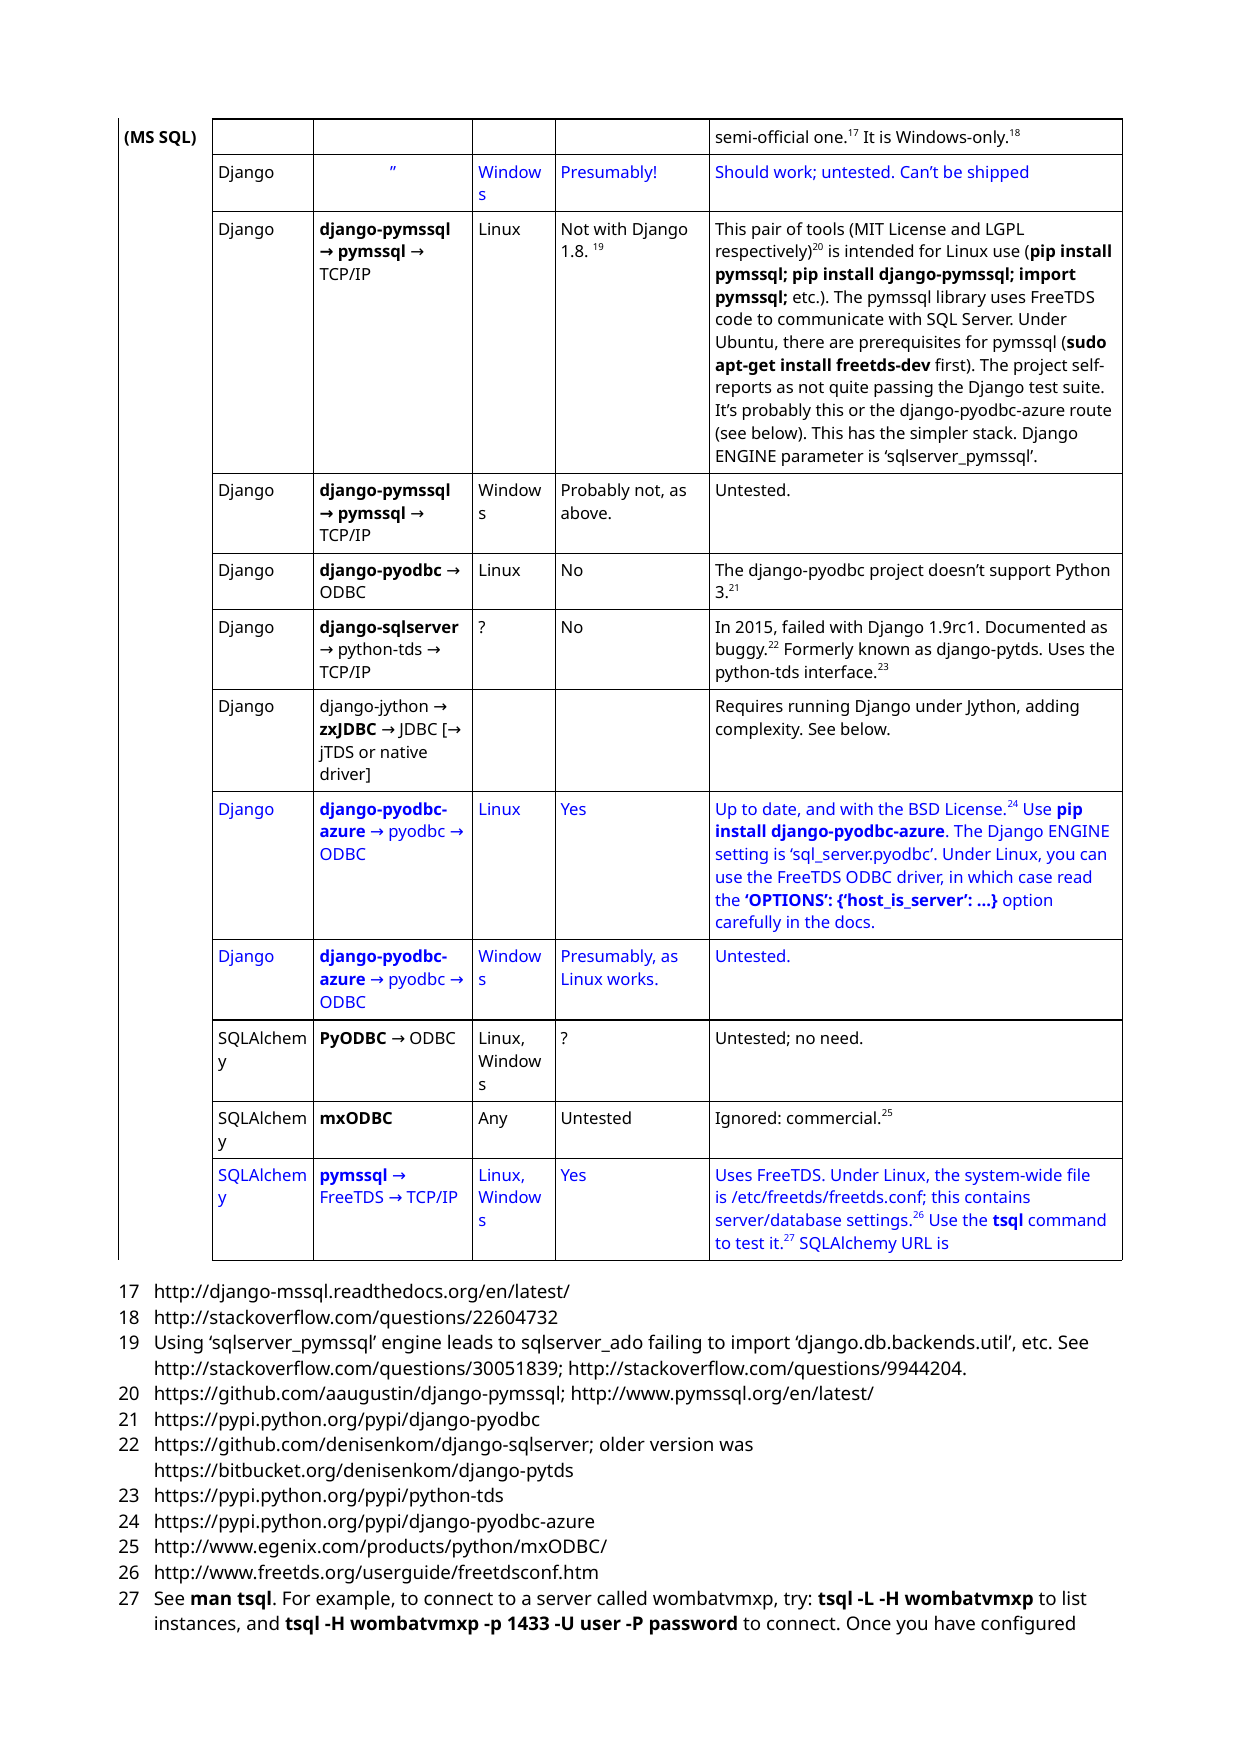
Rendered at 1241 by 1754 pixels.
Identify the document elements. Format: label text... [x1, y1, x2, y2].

table_cell [473, 120, 555, 154]
table_cell Linux [473, 554, 555, 609]
table_cell Linux, Windows [473, 1159, 555, 1260]
table_cell django-pyodbc → ODBC [314, 554, 472, 609]
table_cell (MS SQL) [119, 118, 212, 154]
table_cell [119, 154, 212, 211]
table_cell Should work; untested. Can’t be shipped [710, 155, 1122, 211]
table_cell Uses FreeTDS. Under Linux, the system-wide file is /etc/freetds/freetds.conf; this contains server/database settings. Use the tsql command to test it. SQLAlchemy URL is [710, 1159, 1122, 1260]
table_cell In 2015, failed with Django 1.9rc1. Documented as buggy. Formerly known as django-pytds. Uses the python-tds interface. [710, 610, 1122, 689]
table_cell Django [213, 212, 313, 473]
table_cell pymssql → FreeTDS → TCP/IP [314, 1159, 472, 1260]
table_cell Presumably, as Linux works. [556, 940, 709, 1019]
table_cell django-sqlserver → python-tds → TCP/IP [314, 610, 472, 689]
table_cell [119, 211, 212, 473]
table_cell ? [556, 1021, 709, 1101]
table_cell Django [213, 474, 313, 552]
table_cell SQLAlchemy [213, 1021, 313, 1101]
table_cell [119, 473, 212, 552]
table_cell Untested. [710, 474, 1122, 552]
table_cell Django [213, 554, 313, 609]
table_cell Linux [473, 212, 555, 473]
table_cell [473, 690, 555, 791]
table_cell SQLAlchemy [213, 1102, 313, 1158]
table_cell [119, 1158, 212, 1260]
table_cell [119, 553, 212, 609]
table_cell The django-pyodbc project doesn’t support Python 3. [710, 554, 1122, 609]
table_cell Requires running Django under Jython, adding complexity. See below. [710, 690, 1122, 791]
table_cell Linux [473, 792, 555, 939]
table_cell Windows [473, 155, 555, 211]
table_cell Probably not, as above. [556, 474, 709, 552]
table_cell Django [213, 155, 313, 211]
table_cell Windows [473, 940, 555, 1019]
table_cell Django [213, 690, 313, 791]
table_cell [556, 120, 709, 154]
table_cell Presumably! [556, 155, 709, 211]
table_cell Untested; no need. [710, 1021, 1122, 1101]
table_cell ” [314, 155, 472, 211]
table_cell Not with Django 1.8. [556, 212, 709, 473]
table_cell [119, 791, 212, 939]
table_cell [119, 609, 212, 689]
table_cell [119, 689, 212, 791]
table_cell Ignored: commercial. [710, 1102, 1122, 1158]
table_cell Django [213, 940, 313, 1019]
table_cell semi-official one. It is Windows-only. [710, 120, 1122, 154]
table_cell [556, 690, 709, 791]
table_cell No [556, 554, 709, 609]
table_cell django-jython → zxJDBC → JDBC [→ jTDS or native driver] [314, 690, 472, 791]
table_cell Linux, Windows [473, 1021, 555, 1101]
table_cell [119, 1019, 212, 1101]
table_cell Yes [556, 792, 709, 939]
table_cell PyODBC → ODBC [314, 1021, 472, 1101]
table_cell django-pymssql → pymssql → TCP/IP [314, 474, 472, 552]
table_cell [213, 120, 313, 154]
table_cell Untested. [710, 940, 1122, 1019]
table_cell [314, 120, 472, 154]
table_cell This pair of tools (MIT License and LGPL respectively) is intended for Linux use (pip install pymssql; pip install django-pymssql; import pymssql; etc.). The pymssql library uses FreeTDS code to communicate with SQL Server. Under Ubuntu, there are prerequisites for pymssql (sudo apt-get install freetds-dev first). The project self-reports as not quite passing the Django test suite. It’s probably this or the django-pyodbc-azure route (see below). This has the simpler stack. Django ENGINE parameter is ‘sqlserver_pymssql’. [710, 212, 1122, 473]
table_cell Any [473, 1102, 555, 1158]
table_cell Django [213, 792, 313, 939]
table_cell Untested [556, 1102, 709, 1158]
table_cell SQLAlchemy [213, 1159, 313, 1260]
table_cell No [556, 610, 709, 689]
table_cell django-pyodbc-azure → pyodbc → ODBC [314, 792, 472, 939]
table_cell Up to date, and with the BSD License. Use pip install django-pyodbc-azure. The Django ENGINE setting is ‘sql_server.pyodbc’. Under Linux, you can use the FreeTDS ODBC driver, in which case read the ‘OPTIONS’: {‘host_is_server’: ...} option carefully in the docs. [710, 792, 1122, 939]
table_cell Windows [473, 474, 555, 552]
table_cell Yes [556, 1159, 709, 1260]
table_cell Django [213, 610, 313, 689]
table_cell [119, 939, 212, 1019]
table_cell django-pymssql → pymssql → TCP/IP [314, 212, 472, 473]
table_cell django-pyodbc-azure → pyodbc → ODBC [314, 940, 472, 1019]
table_cell ? [473, 610, 555, 689]
table_cell mxODBC [314, 1102, 472, 1158]
table_cell [119, 1101, 212, 1158]
